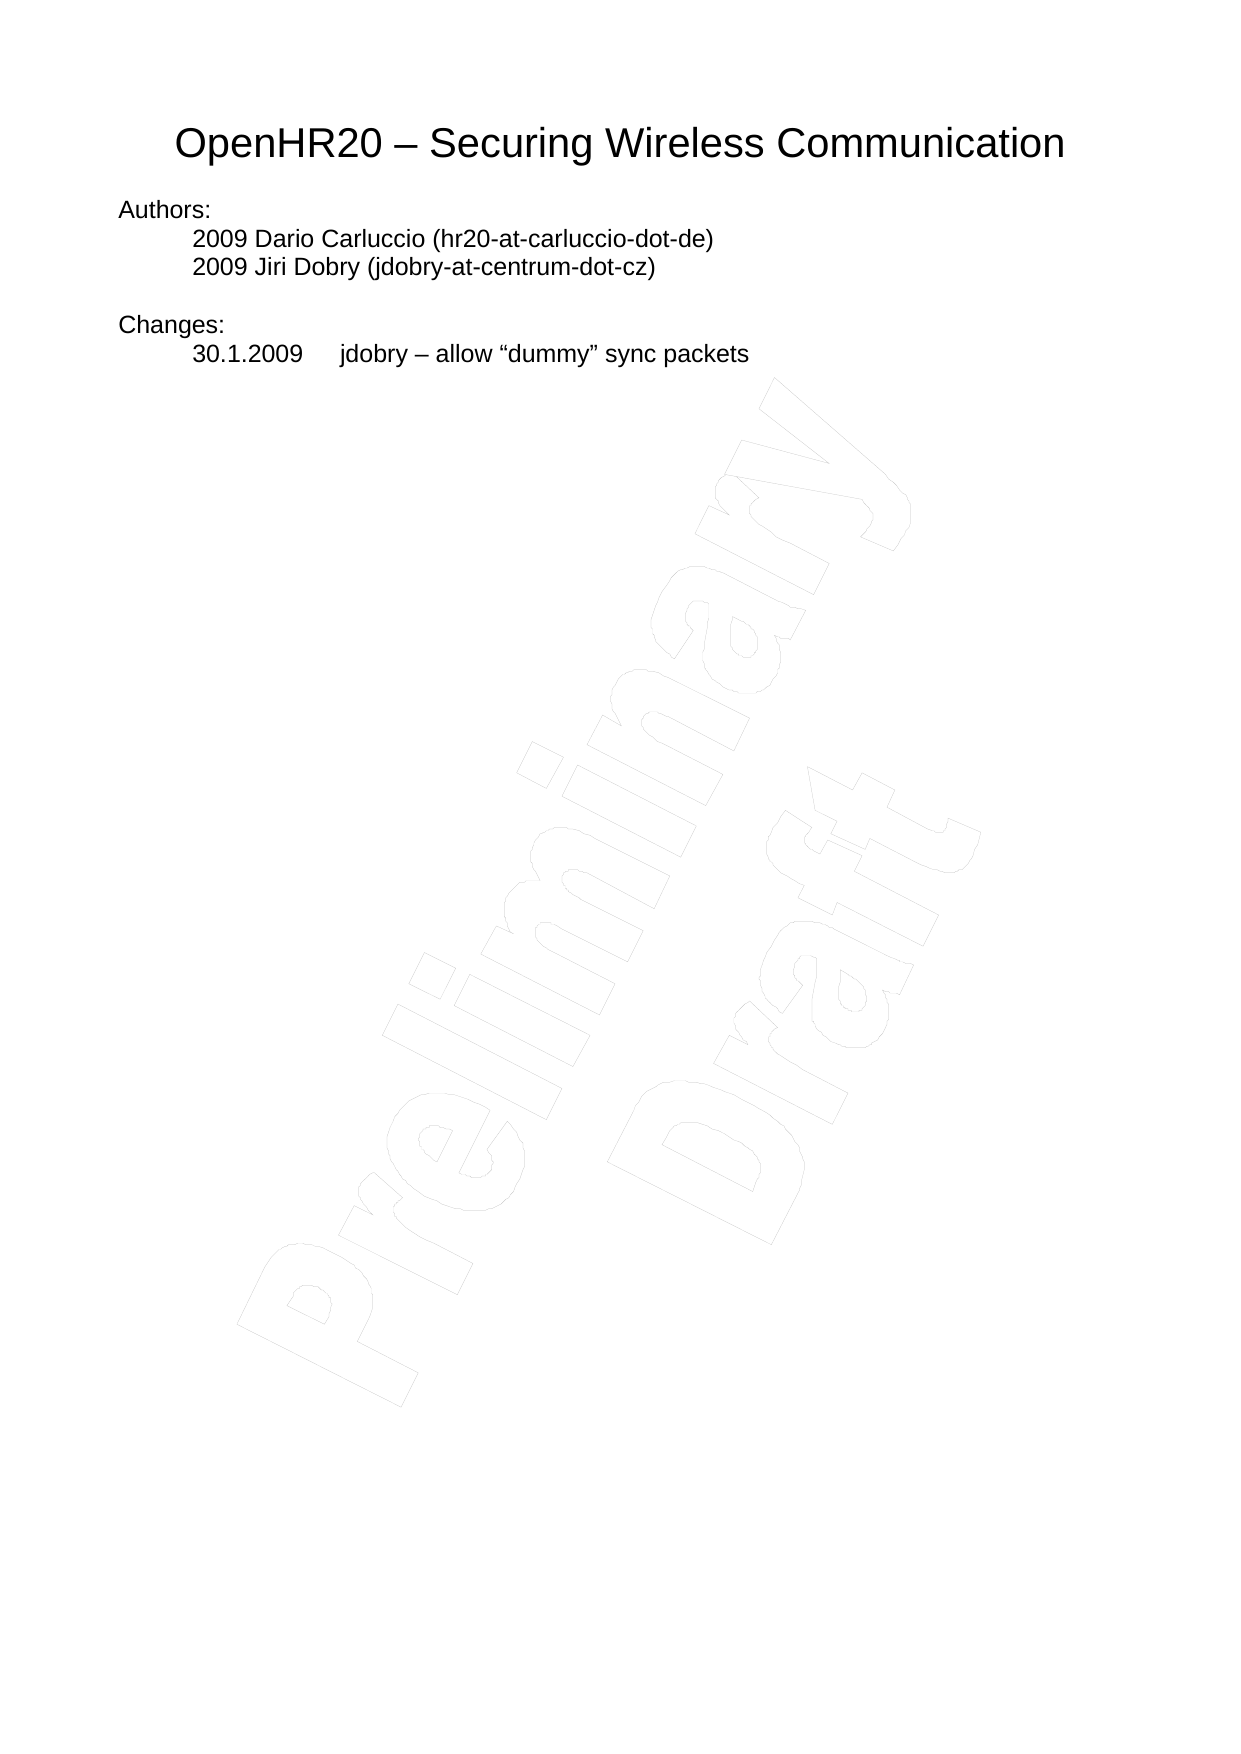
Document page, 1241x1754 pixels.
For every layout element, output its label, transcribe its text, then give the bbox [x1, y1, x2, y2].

text 2009 Dario Carluccio (hr20-at-carluccio-dot-de) [118, 223, 1122, 252]
text 30.1.2009 jdobry – allow “dummy” sync packets [118, 338, 1122, 367]
text Changes: [118, 310, 1122, 338]
text OpenHR20 – Securing Wireless Communication [118, 118, 1122, 166]
text 2009 Jiri Dobry (jdobry-at-centrum-dot-cz) [118, 252, 1122, 281]
text Authors: [118, 195, 1122, 223]
